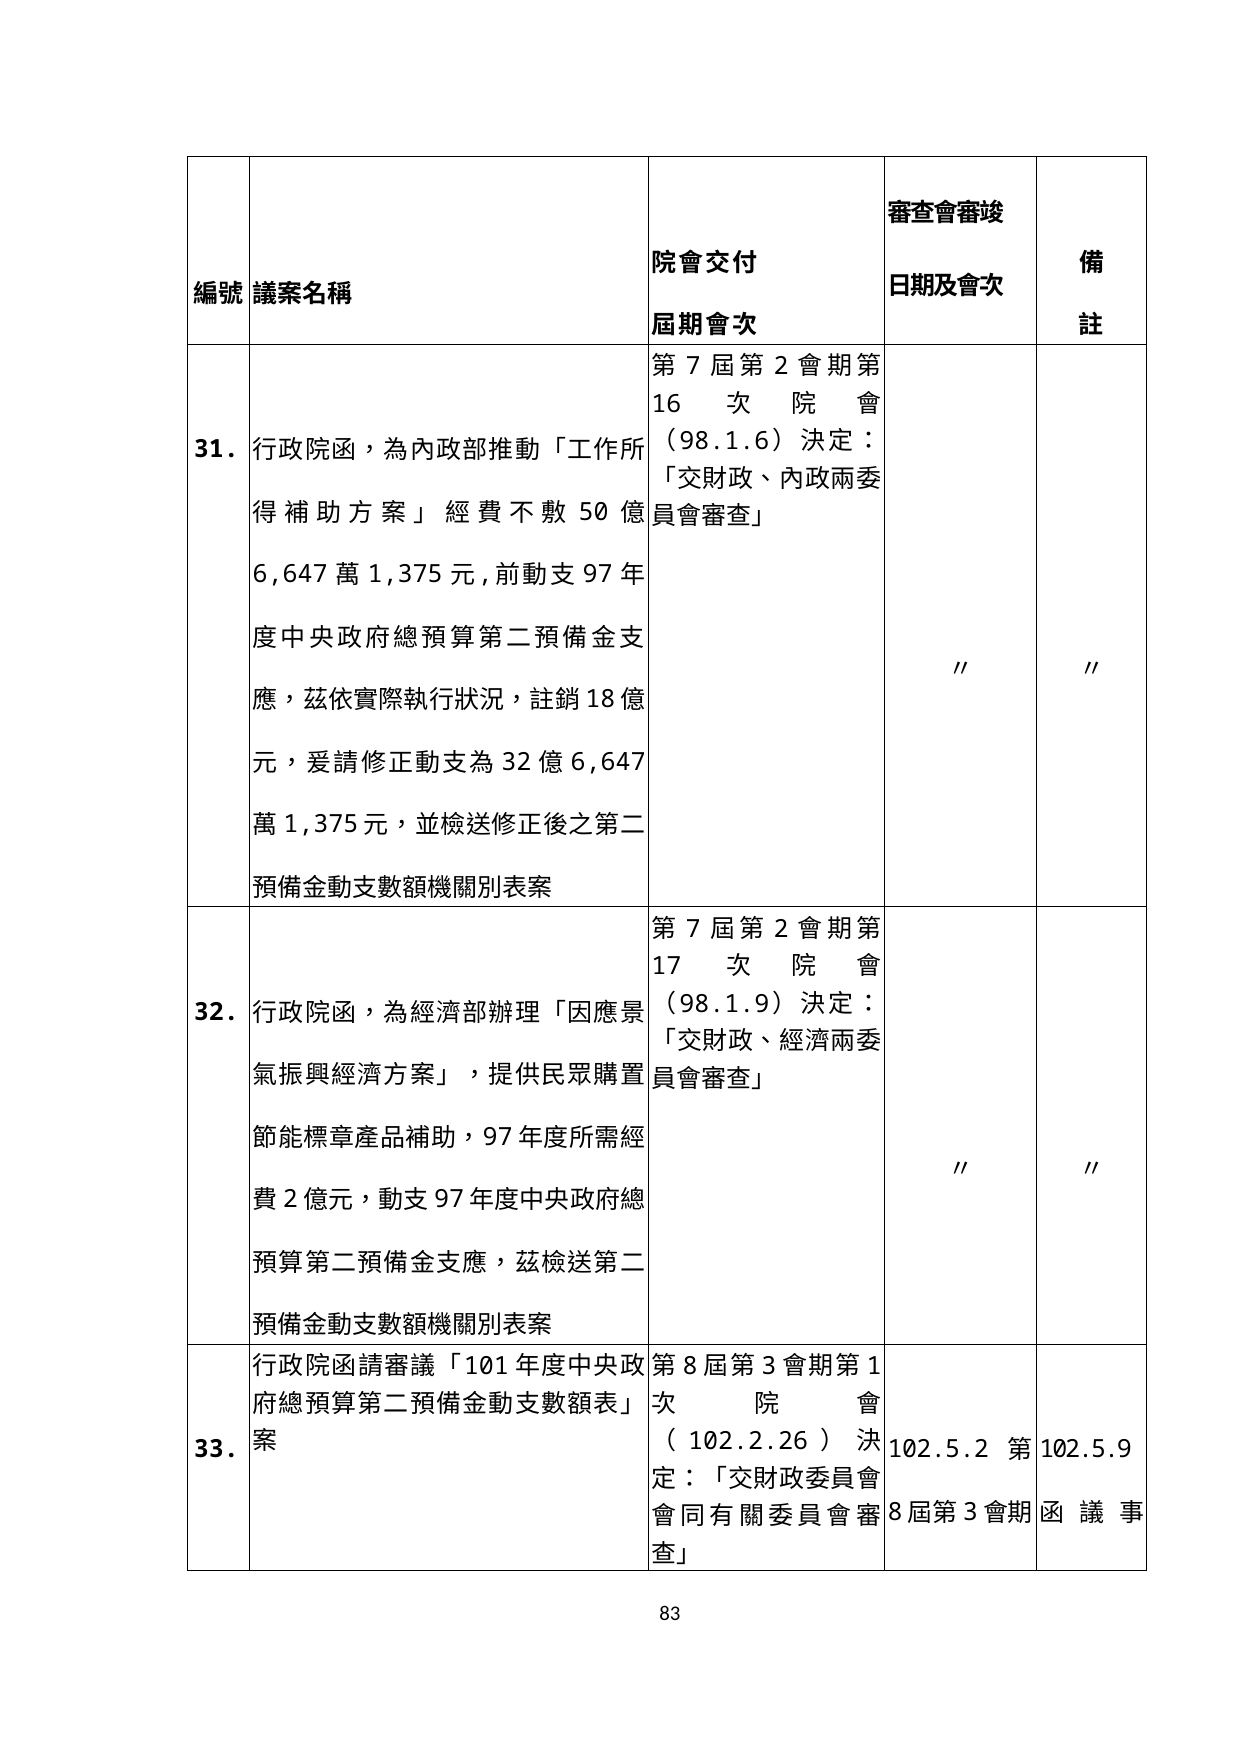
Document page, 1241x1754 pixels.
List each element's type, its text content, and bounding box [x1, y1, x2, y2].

table_cell 行政院函，為經濟部辦理「因應景氣振興經濟方案」，提供民眾購置節能標章產品補助，97年度所需經費2億元，動支97年度中央政府總預算第二預備金支應，茲檢送第二預備金動支數額機關別表案 [250, 907, 648, 1344]
table_cell 行政院函請審議「101年度中央政府總預算第二預備金動支數額表」案 [250, 1345, 648, 1570]
table_header 院會交付 屆期會次 [649, 157, 884, 344]
table_cell 102.5.9函議事 [1037, 1345, 1146, 1570]
table_header 備 註 [1037, 157, 1146, 344]
table_cell 第8屆第3會期第1次院會（102.2.26）決定：「交財政委員會會同有關委員會審查」 [649, 1345, 884, 1570]
table_cell 第7屆第2會期第16次院會（98.1.6）決定：「交財政、內政兩委員會審查」 [649, 345, 884, 906]
table_cell 〃 [885, 345, 1036, 906]
table_cell [188, 345, 249, 906]
table_cell 〃 [885, 907, 1036, 1344]
table_cell 行政院函，為內政部推動「工作所得補助方案」經費不敷50億6,647萬1,375元,前動支97年度中央政府總預算第二預備金支應，茲依實際執行狀況，註銷18億元，爰請修正動支為32億6,647萬1,375元，並檢送修正後之第二預備金動支數額機關別表案 [250, 345, 648, 906]
table_cell 102.5.2第8屆第3會期 [885, 1345, 1036, 1570]
table_cell 〃 [1037, 907, 1146, 1344]
table_cell [188, 1345, 249, 1570]
table_header 議案名稱 [250, 157, 648, 344]
table_cell 〃 [1037, 345, 1146, 906]
table_cell [188, 907, 249, 1344]
table_header 編號 [188, 157, 249, 344]
table_header 審查會審竣 日期及會次 [885, 157, 1036, 344]
table_cell 第7屆第2會期第17次院會（98.1.9）決定：「交財政、經濟兩委員會審查」 [649, 907, 884, 1344]
